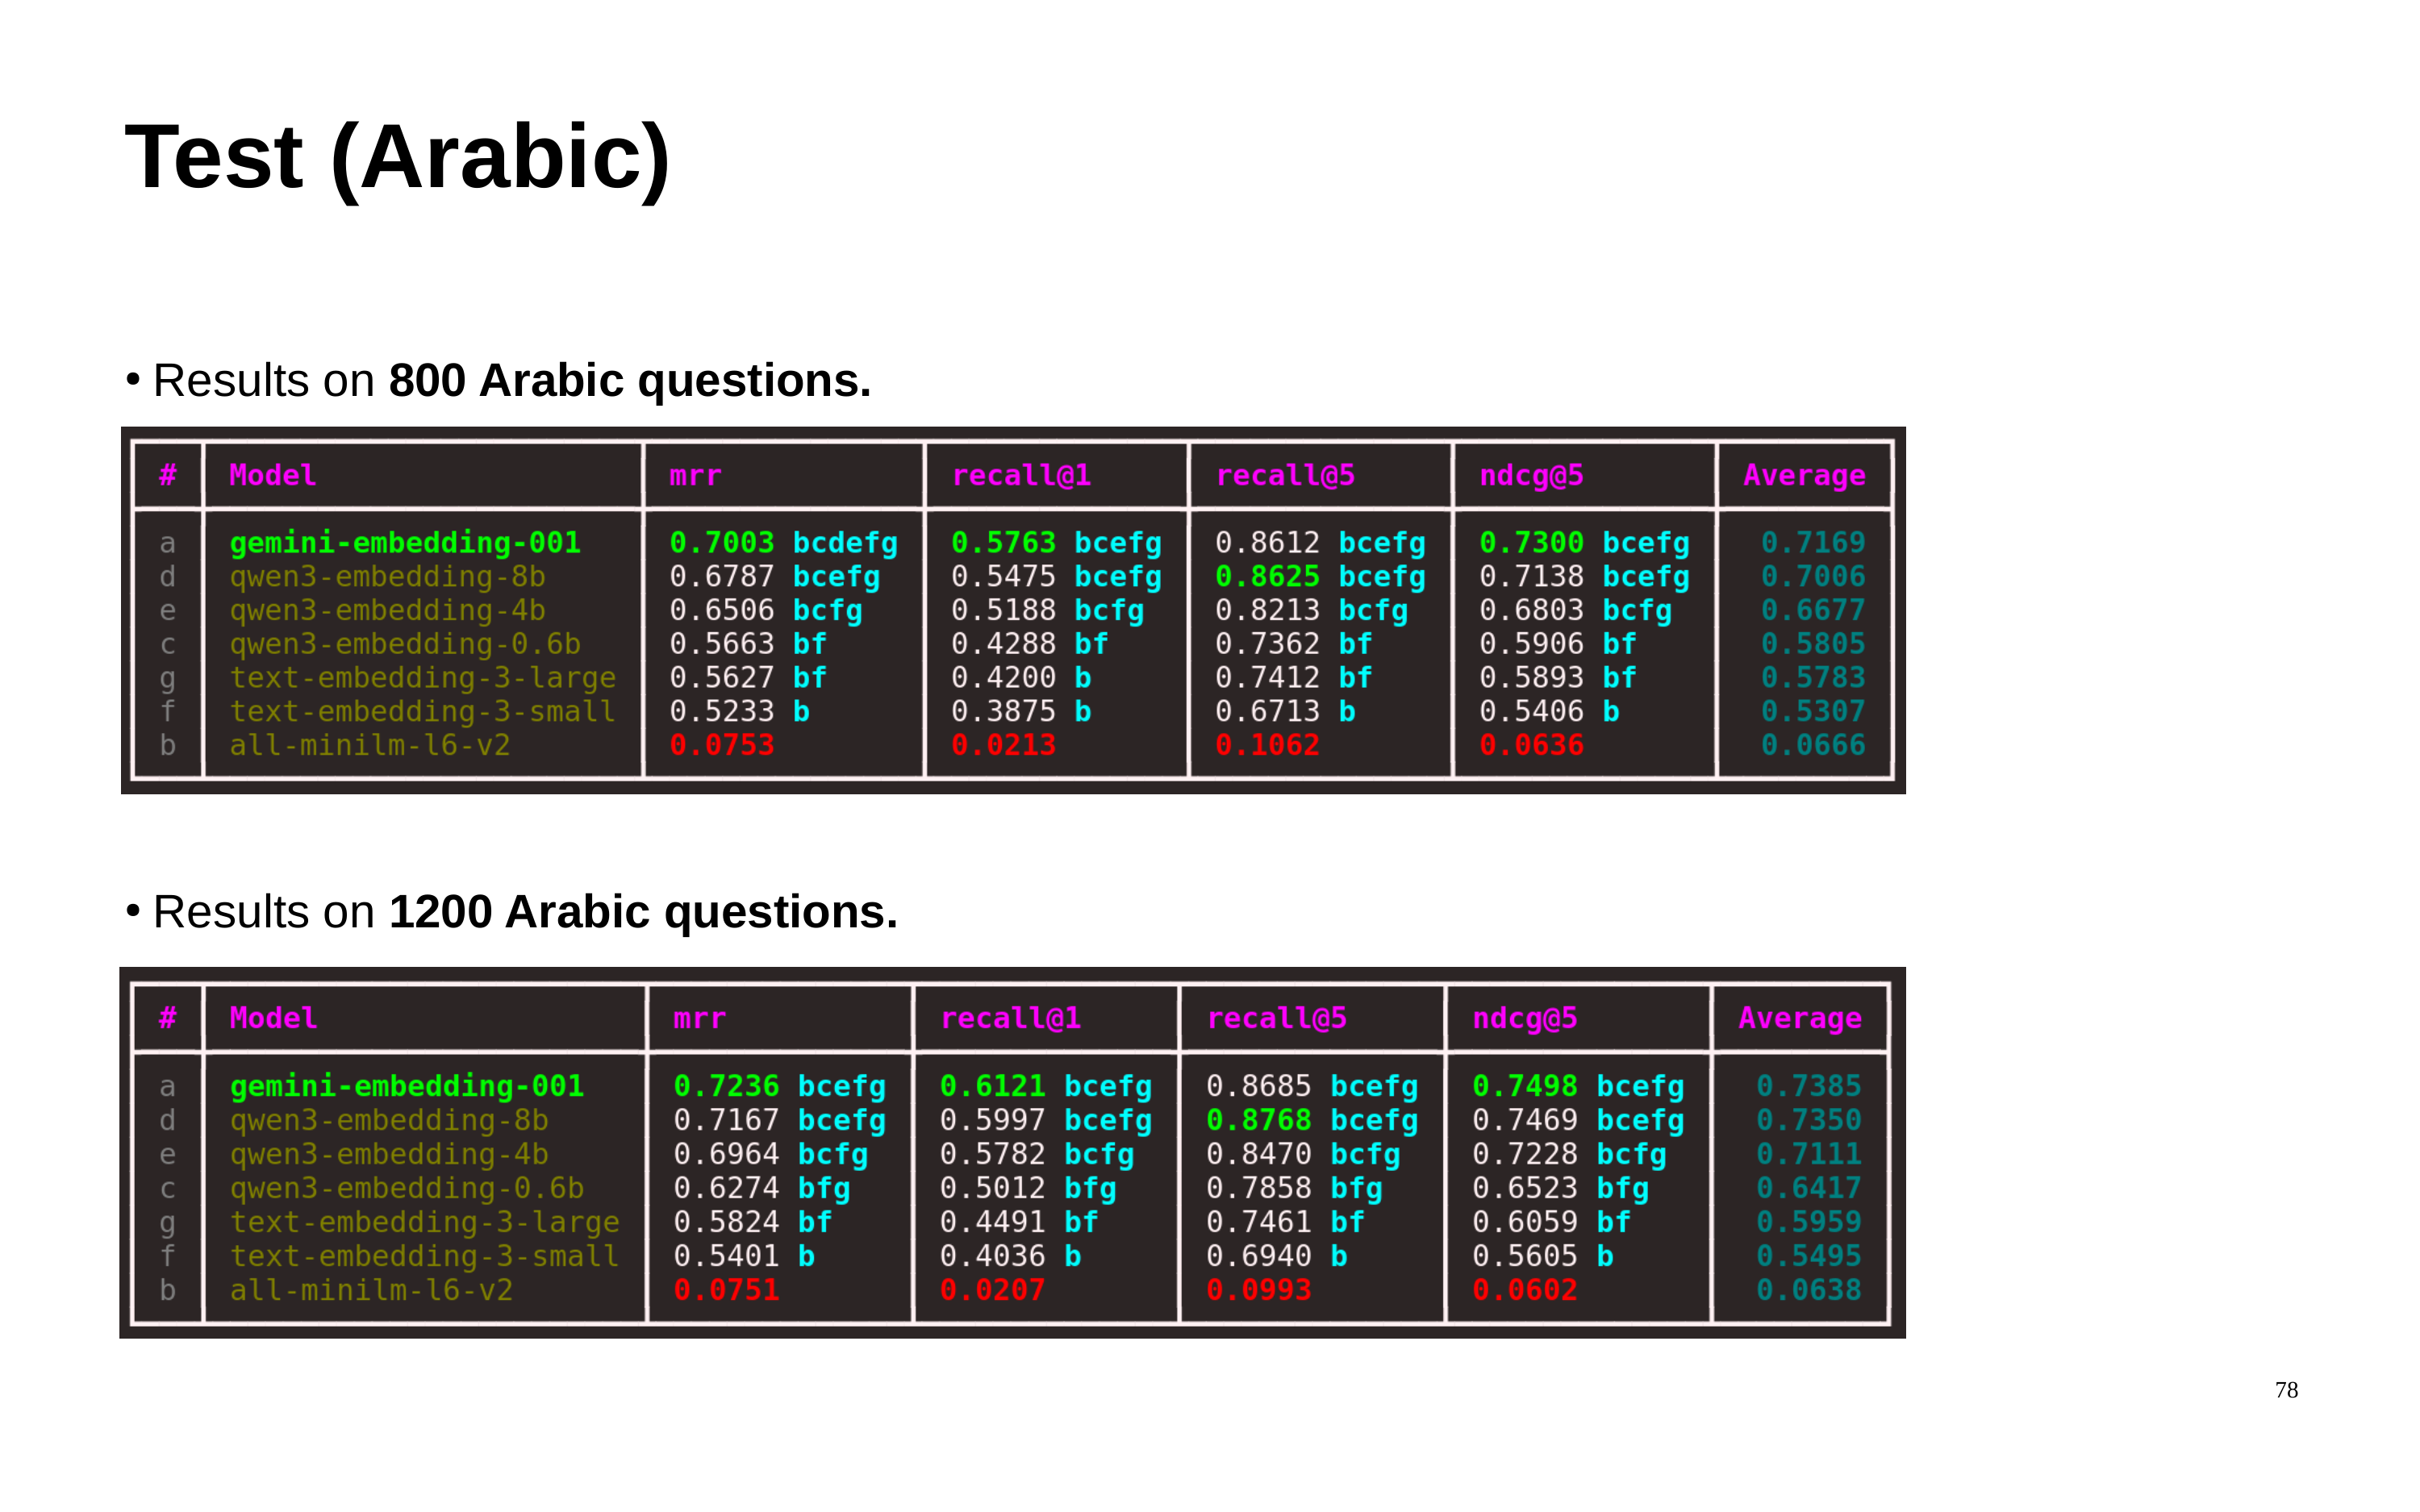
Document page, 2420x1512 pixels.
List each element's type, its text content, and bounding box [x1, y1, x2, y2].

text_box Results on 800 Arabic questions. [112, 322, 2209, 413]
text_box Test (Arabic) [112, 61, 2173, 251]
picture [119, 967, 1906, 1339]
picture [121, 427, 1906, 794]
text_box Results on 1200 Arabic questions. [112, 852, 1332, 944]
